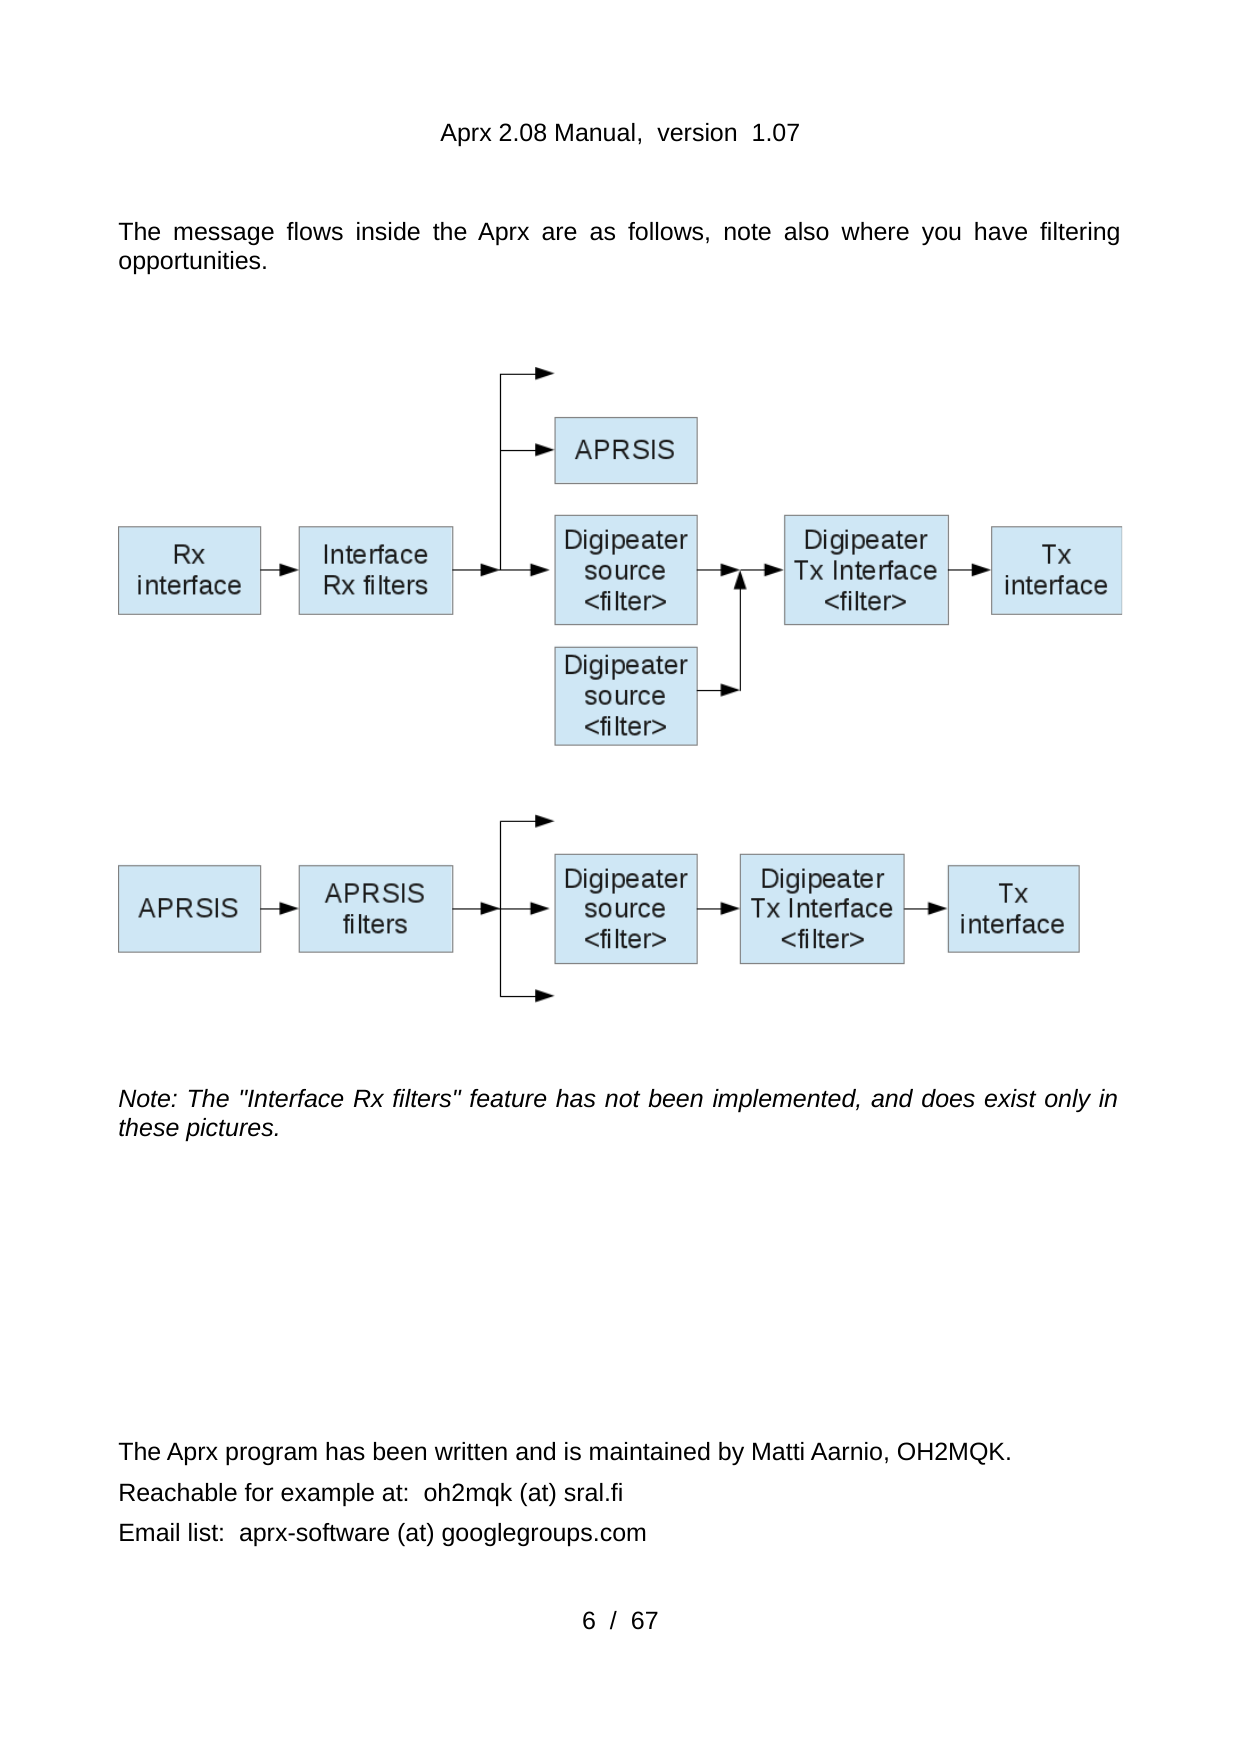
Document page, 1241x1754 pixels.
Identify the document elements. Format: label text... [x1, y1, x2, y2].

text Email list: aprx-software (at) googlegroups.com [118, 1518, 1122, 1547]
text The message flows inside the Aprx are as follows, note also where you have filtering opportunities. [118, 217, 1122, 274]
picture [118, 367, 1123, 1004]
text Note: The "Interface Rx filters" feature has not been implemented, and does exist only in these pictures. [118, 1084, 1122, 1142]
text The Aprx program has been written and is maintained by Matti Aarnio, OH2MQK. [118, 1437, 1122, 1466]
text Reachable for example at: oh2mqk (at) sral.fi [118, 1478, 1122, 1506]
